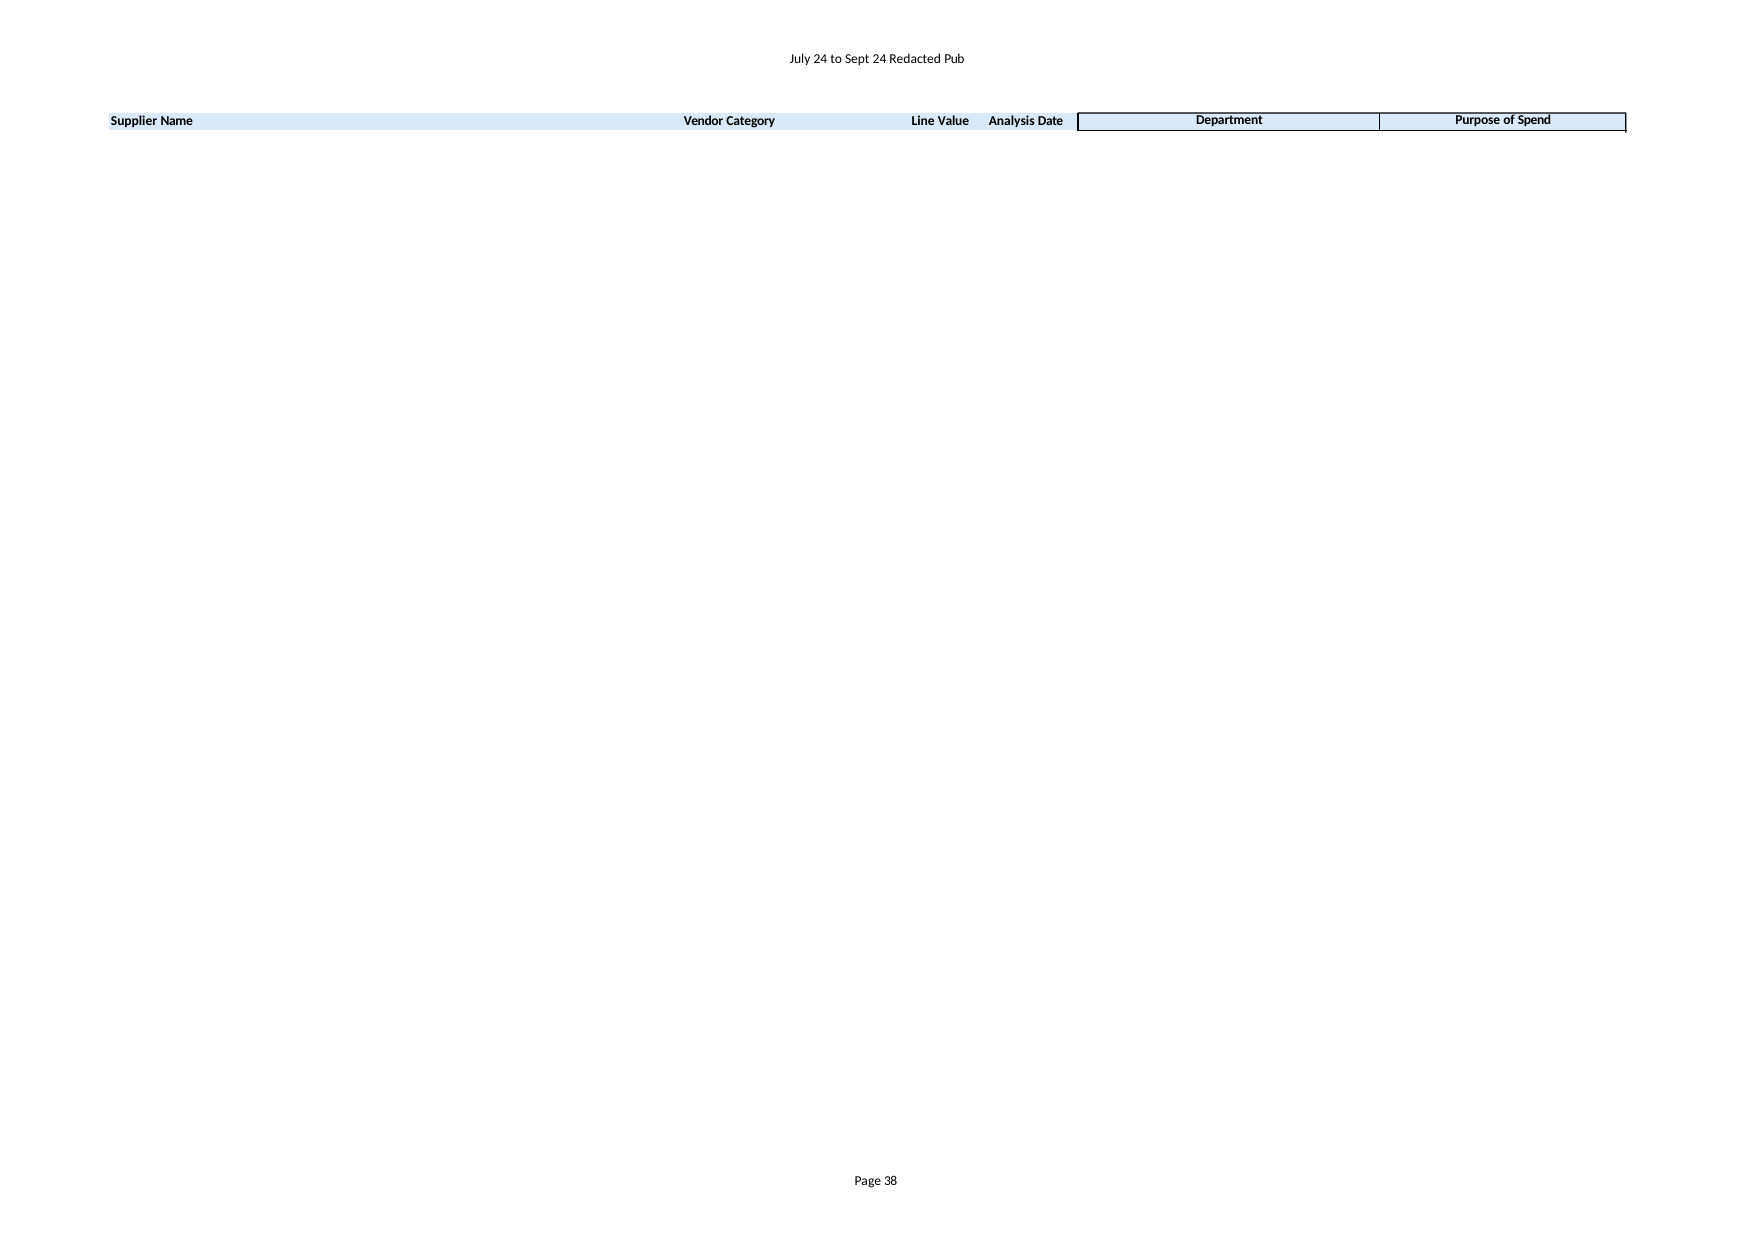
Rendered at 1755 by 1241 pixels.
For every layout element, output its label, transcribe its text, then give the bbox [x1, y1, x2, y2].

table_header Supplier Name [109, 113, 588, 130]
table_header Purpose of Spend [1380, 114, 1625, 130]
table_header Line Value [885, 113, 978, 130]
table_header Analysis Date [978, 113, 1077, 130]
table_header Vendor Category [588, 113, 885, 130]
table_header Department [1079, 114, 1379, 130]
